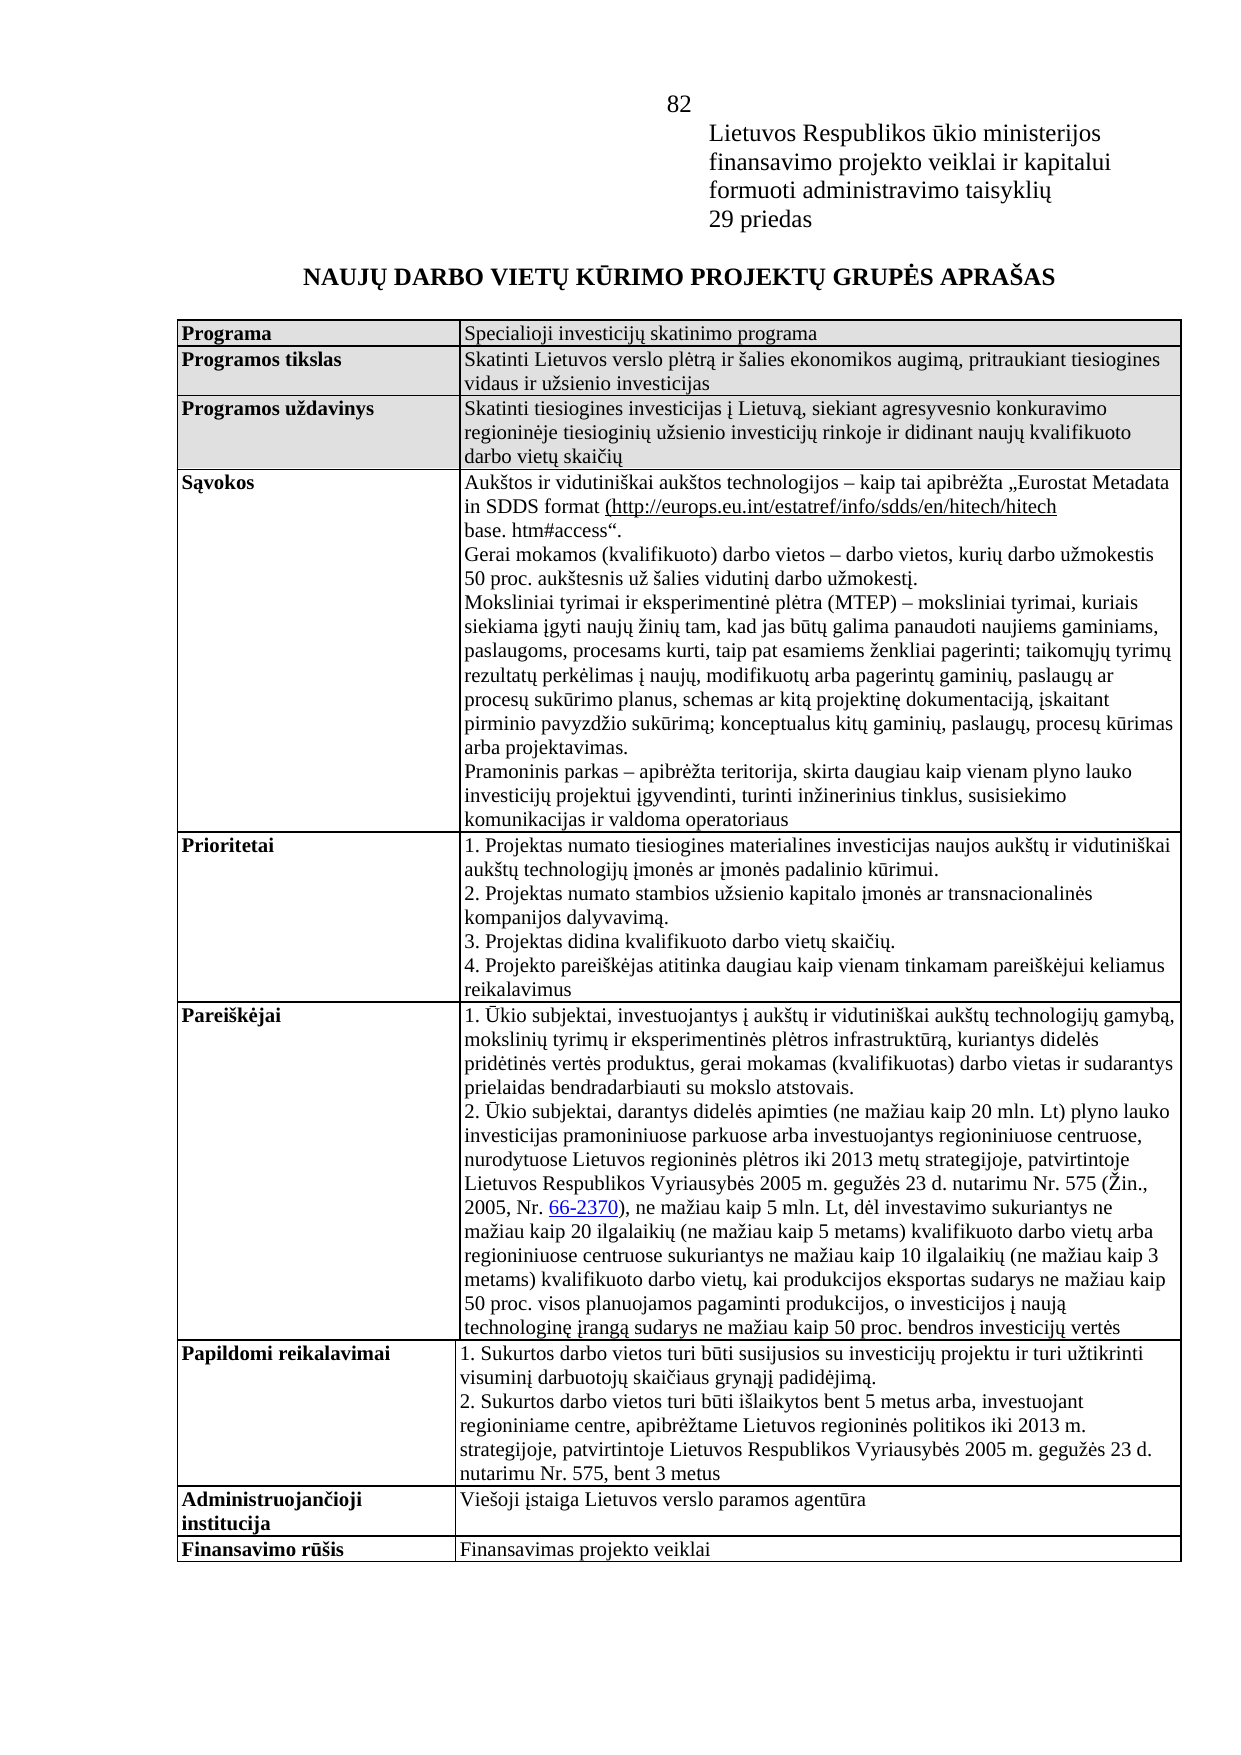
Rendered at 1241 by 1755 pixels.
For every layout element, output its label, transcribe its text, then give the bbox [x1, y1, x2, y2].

text formuoti administravimo taisyklių [177, 176, 1181, 204]
table_cell Viešoji įstaiga Lietuvos verslo paramos agentūra [456, 1487, 1180, 1535]
text Lietuvos Respublikos ūkio ministerijos [709, 118, 1181, 147]
table_cell Programos uždavinys [178, 396, 459, 468]
table_cell Pareiškėjai [178, 1003, 459, 1339]
table_cell Skatinti tiesiogines investicijas į Lietuvą, siekiant agresyvesnio konkuravimo regioninėje tiesioginių užsienio investicijų rinkoje ir didinant naujų kvalifikuoto darbo vietų skaičių [461, 396, 1180, 468]
table_cell Programos tikslas [178, 347, 459, 395]
table_cell Prioritetai [178, 833, 459, 1001]
text 29 priedas [177, 204, 1181, 233]
text finansavimo projekto veiklai ir kapitalui [177, 147, 1181, 176]
table_header Specialioji investicijų skatinimo programa [461, 321, 1180, 345]
table_header Programa [178, 321, 459, 345]
table_cell Skatinti Lietuvos verslo plėtrą ir šalies ekonomikos augimą, pritraukiant tiesiogines vidaus ir užsienio investicijas [461, 347, 1180, 395]
table_cell Papildomi reikalavimai [178, 1341, 455, 1485]
text NAUJŲ DARBO VIETŲ KŪRIMO PROJEKTŲ GRUPĖS APRAŠAS [177, 262, 1181, 291]
table_cell Sąvokos [178, 470, 459, 831]
